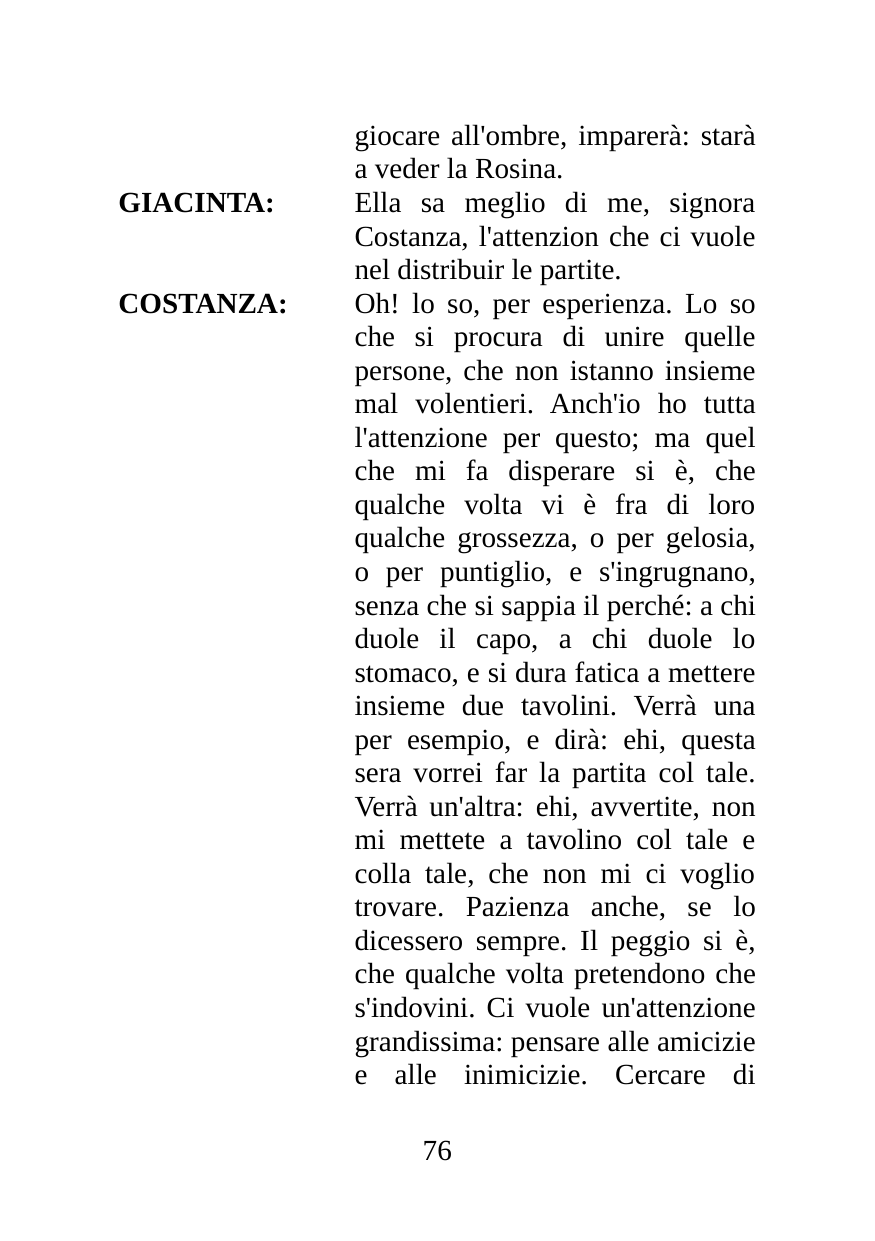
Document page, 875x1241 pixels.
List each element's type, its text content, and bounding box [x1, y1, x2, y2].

text giocare all'ombre, imparerà: starà a veder la Rosina. [118, 118, 756, 185]
text COSTANZA: Oh! lo so, per esperienza. Lo so che si procura di unire quelle persone, che non istanno insieme mal volentieri. Anch'io ho tutta l'attenzione per questo; ma quel che mi fa disperare si è, che qualche volta vi è fra di loro qualche grossezza, o per gelosia, o per puntiglio, e s'ingrugnano, senza che si sappia il perché: a chi duole il capo, a chi duole lo stomaco, e si dura fatica a mettere insieme due tavolini. Verrà una per esempio, e dirà: ehi, questa sera vorrei far la partita col tale. Verrà un'altra: ehi, avvertite, non mi mettete a tavolino col tale e colla tale, che non mi ci voglio trovare. Pazienza anche, se lo dicessero sempre. Il peggio si è, che qualche volta pretendono che s'indovini. Ci vuole un'attenzione grandissima: pensare alle amicizie e alle inimicizie. Cercare di [118, 286, 756, 1091]
text GIACINTA: Ella sa meglio di me, signora Costanza, l'attenzion che ci vuole nel distribuir le partite. [118, 185, 756, 286]
